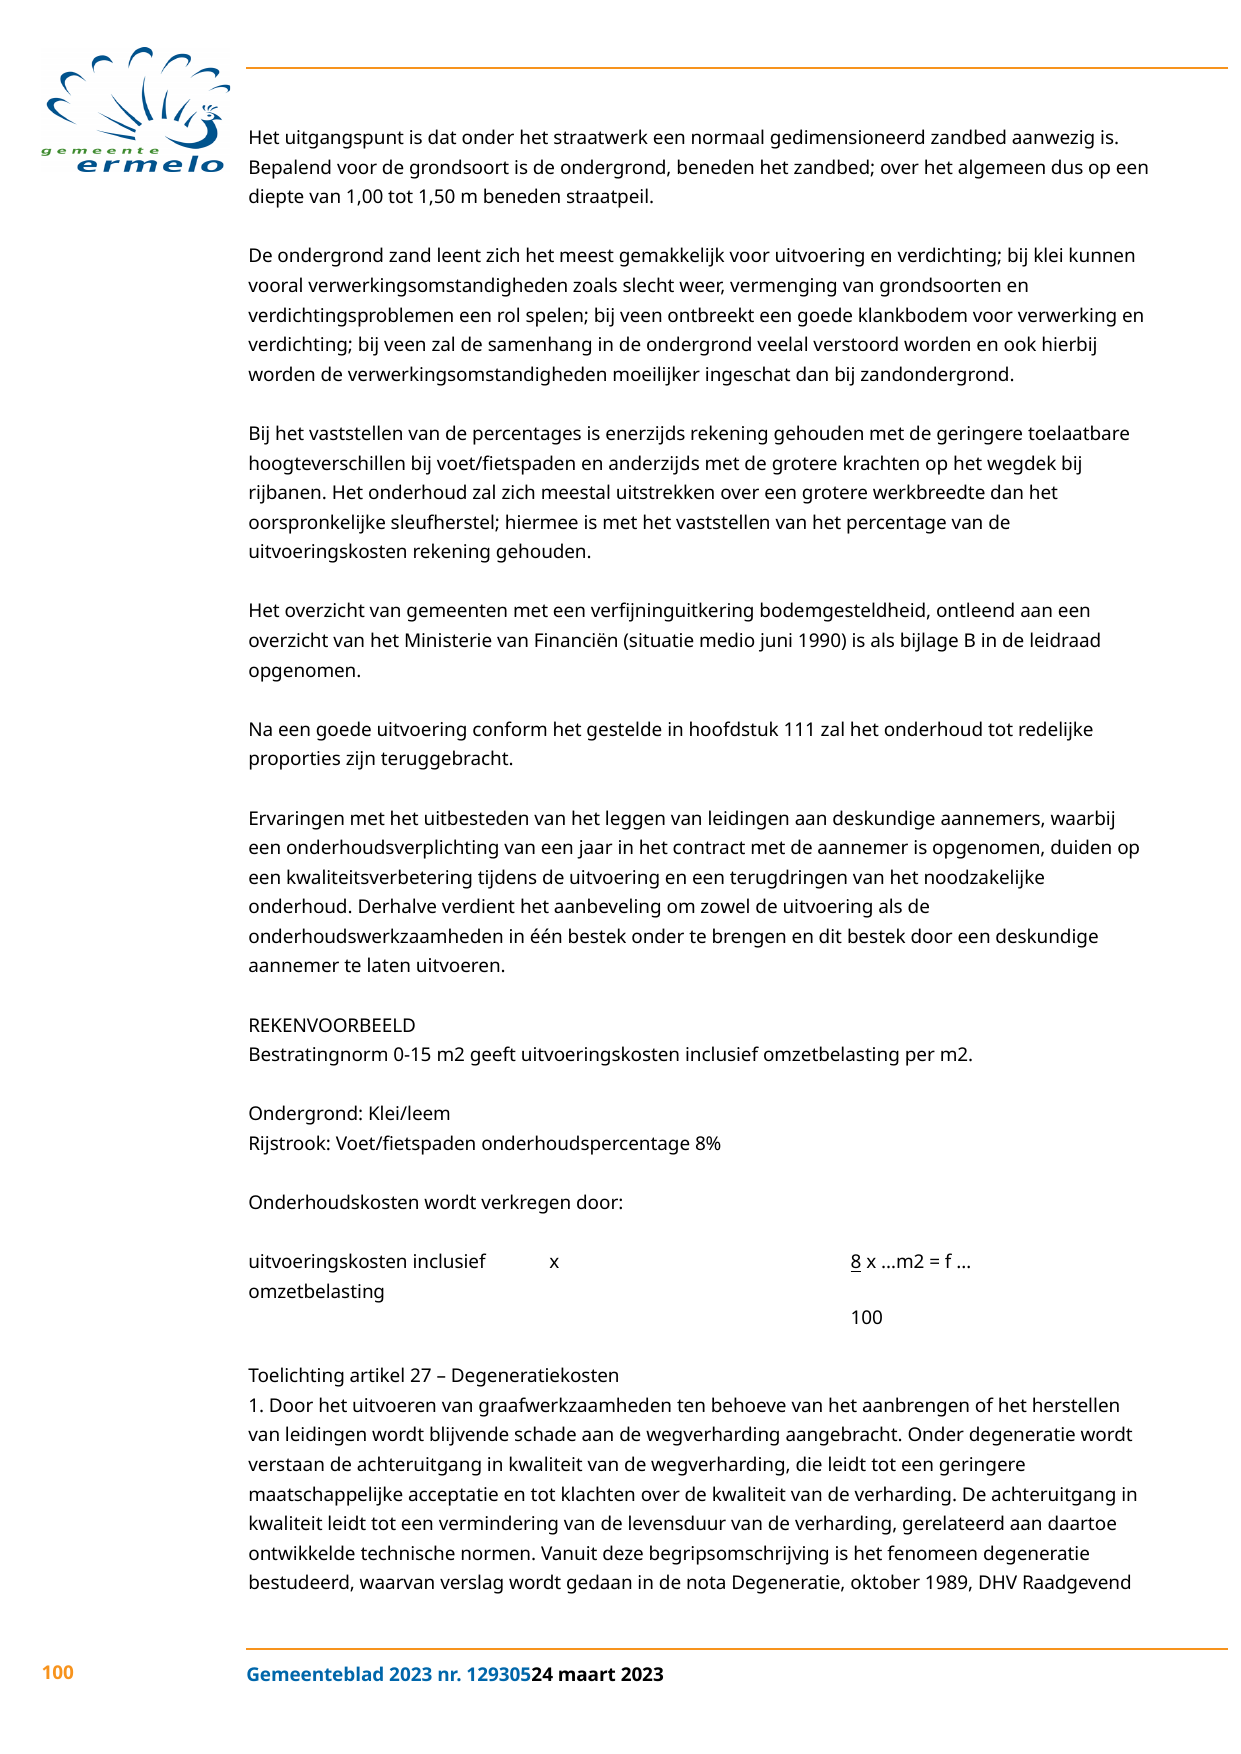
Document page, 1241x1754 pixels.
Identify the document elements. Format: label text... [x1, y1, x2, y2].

text Toelichting artikel 27 – Degeneratiekosten [248, 1362, 1152, 1388]
table_header x [549, 1249, 850, 1304]
text Bestratingnorm 0-15 m2 geeft uitvoeringskosten inclusief omzetbelasting per m2. [248, 1041, 1152, 1067]
table_cell [549, 1304, 850, 1330]
text REKENVOORBEELD [248, 1012, 1152, 1038]
text Onderhoudskosten wordt verkregen door: [248, 1189, 1152, 1215]
text Rijstrook: Voet/fietspaden onderhoudspercentage 8% [248, 1130, 1152, 1156]
text Ondergrond: Klei/leem [248, 1101, 1152, 1126]
picture [41, 47, 231, 172]
table_header uitvoeringskosten inclusief omzetbelasting [248, 1249, 549, 1304]
text 1. Door het uitvoeren van graafwerkzaamheden ten behoeve van het aanbrengen of het herstellen van leidingen wordt blijvende schade aan de wegverharding aangebracht. Onder degeneratie wordt verstaan de achteruitgang in kwaliteit van de wegverharding, die leidt tot een geringere maatschappelijke acceptatie en tot klachten over de kwaliteit van de verharding. De achteruitgang in kwaliteit leidt tot een vermindering van de levensduur van de verharding, gerelateerd aan daartoe ontwikkelde technische normen. Vanuit deze begripsomschrijving is het fenomeen degeneratie bestudeerd, waarvan verslag wordt gedaan in de nota Degeneratie, oktober 1989, DHV Raadgevend [248, 1392, 1152, 1595]
text Na een goede uitvoering conform het gestelde in hoofdstuk 111 zal het onderhoud tot redelijke proporties zijn teruggebracht. [248, 716, 1152, 771]
table_cell 100 [850, 1304, 1152, 1330]
text Bij het vaststellen van de percentages is enerzijds rekening gehouden met de geringere toelaatbare hoogteverschillen bij voet/fietspaden en anderzijds met de grotere krachten op het wegdek bij rijbanen. Het onderhoud zal zich meestal uitstrekken over een grotere werkbreedte dan het oorspronkelijke sleufherstel; hiermee is met het vaststellen van het percentage van de uitvoeringskosten rekening gehouden. [248, 420, 1152, 564]
text De ondergrond zand leent zich het meest gemakkelijk voor uitvoering en verdichting; bij klei kunnen vooral verwerkingsomstandigheden zoals slecht weer, vermenging van grondsoorten en verdichtingsproblemen een rol spelen; bij veen ontbreekt een goede klankbodem voor verwerking en verdichting; bij veen zal de samenhang in de ondergrond veelal verstoord worden en ook hierbij worden de verwerkingsomstandigheden moeilijker ingeschat dan bij zandondergrond. [248, 243, 1152, 387]
table_header 8 x …m2 = f … [850, 1249, 1152, 1304]
table_cell [248, 1304, 549, 1330]
text Ervaringen met het uitbesteden van het leggen van leidingen aan deskundige aannemers, waarbij een onderhoudsverplichting van een jaar in het contract met de aannemer is opgenomen, duiden op een kwaliteitsverbetering tijdens de uitvoering en een terugdringen van het noodzakelijke onderhoud. Derhalve verdient het aanbeveling om zowel de uitvoering als de onderhoudswerkzaamheden in één bestek onder te brengen en dit bestek door een deskundige aannemer te laten uitvoeren. [248, 805, 1152, 978]
text Het overzicht van gemeenten met een verfijninguitkering bodemgesteldheid, ontleend aan een overzicht van het Ministerie van Financiën (situatie medio juni 1990) is als bijlage B in de leidraad opgenomen. [248, 598, 1152, 683]
text Het uitgangspunt is dat onder het straatwerk een normaal gedimensioneerd zandbed aanwezig is. Bepalend voor de grondsoort is de ondergrond, beneden het zandbed; over het algemeen dus op een diepte van 1,00 tot 1,50 m beneden straatpeil. [248, 124, 1152, 209]
